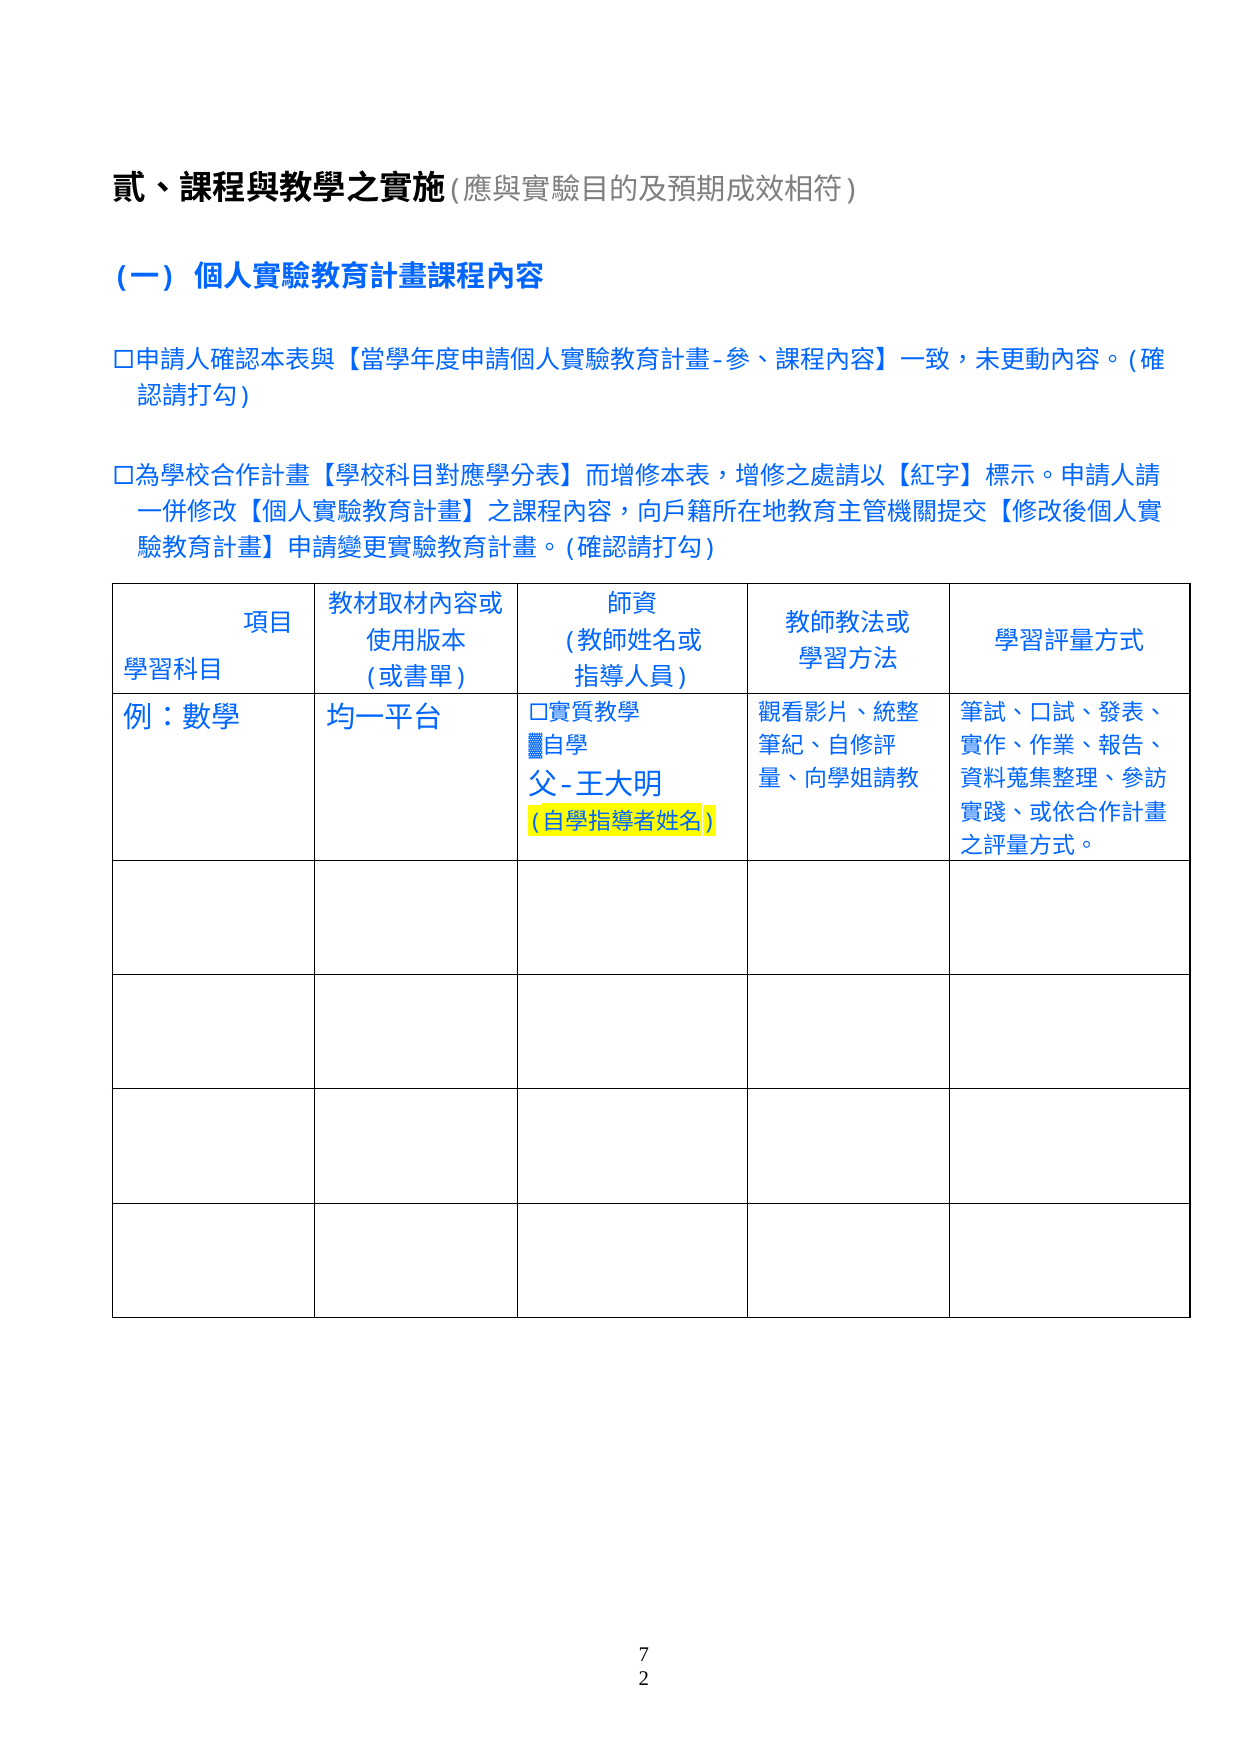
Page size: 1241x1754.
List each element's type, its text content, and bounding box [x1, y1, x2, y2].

table_cell [113, 1089, 314, 1203]
table_header 教師教法或 學習方法 [748, 584, 949, 693]
text (一) 個人實驗教育計畫課程內容 [112, 253, 1167, 295]
table_cell [113, 1204, 314, 1317]
table_cell [950, 1204, 1189, 1317]
table_cell [315, 1089, 517, 1203]
table_header 學習評量方式 [950, 584, 1189, 693]
table_cell 例：數學 [113, 694, 314, 860]
table_cell [518, 975, 747, 1088]
table_cell [113, 975, 314, 1088]
table_cell 實質教學 ▓自學 父-王大明 (自學指導者姓名) [518, 694, 747, 860]
table_cell [748, 861, 949, 974]
table_cell 筆試、口試、發表、實作、作業、報告、資料蒐集整理、參訪實踐、或依合作計畫之評量方式。 [950, 694, 1189, 860]
table_cell [518, 1089, 747, 1203]
text 申請人確認本表與【當學年度申請個人實驗教育計畫-參、課程內容】一致，未更動內容。(確認請打勾) [112, 339, 1167, 412]
table_cell [315, 861, 517, 974]
table_cell [113, 861, 314, 974]
table_cell [518, 1204, 747, 1317]
table_cell [748, 1089, 949, 1203]
table_cell [950, 861, 1189, 974]
table_cell [950, 1089, 1189, 1203]
table_cell [950, 975, 1189, 1088]
table_cell [315, 1204, 517, 1317]
table_cell [518, 861, 747, 974]
table_header 教材取材內容或使用版本 (或書單) [315, 584, 517, 693]
text 為學校合作計畫【學校科目對應學分表】而增修本表，增修之處請以【紅字】標示。申請人請一併修改【個人實驗教育計畫】之課程內容，向戶籍所在地教育主管機關提交【修改後個人實驗教育計畫】申請變更實驗教育計畫。(確認請打勾) [112, 455, 1167, 564]
table_cell [748, 1204, 949, 1317]
table_cell 均一平台 [315, 694, 517, 860]
table_header 項目 學習科目 [113, 584, 314, 693]
table_cell [315, 975, 517, 1088]
table_header 師資 (教師姓名或 指導人員) [518, 584, 747, 693]
table_cell [748, 975, 949, 1088]
table_cell 觀看影片、統整筆紀、自修評量、向學姐請教 [748, 694, 949, 860]
text 貳、課程與教學之實施(應與實驗目的及預期成效相符) [112, 159, 1167, 209]
